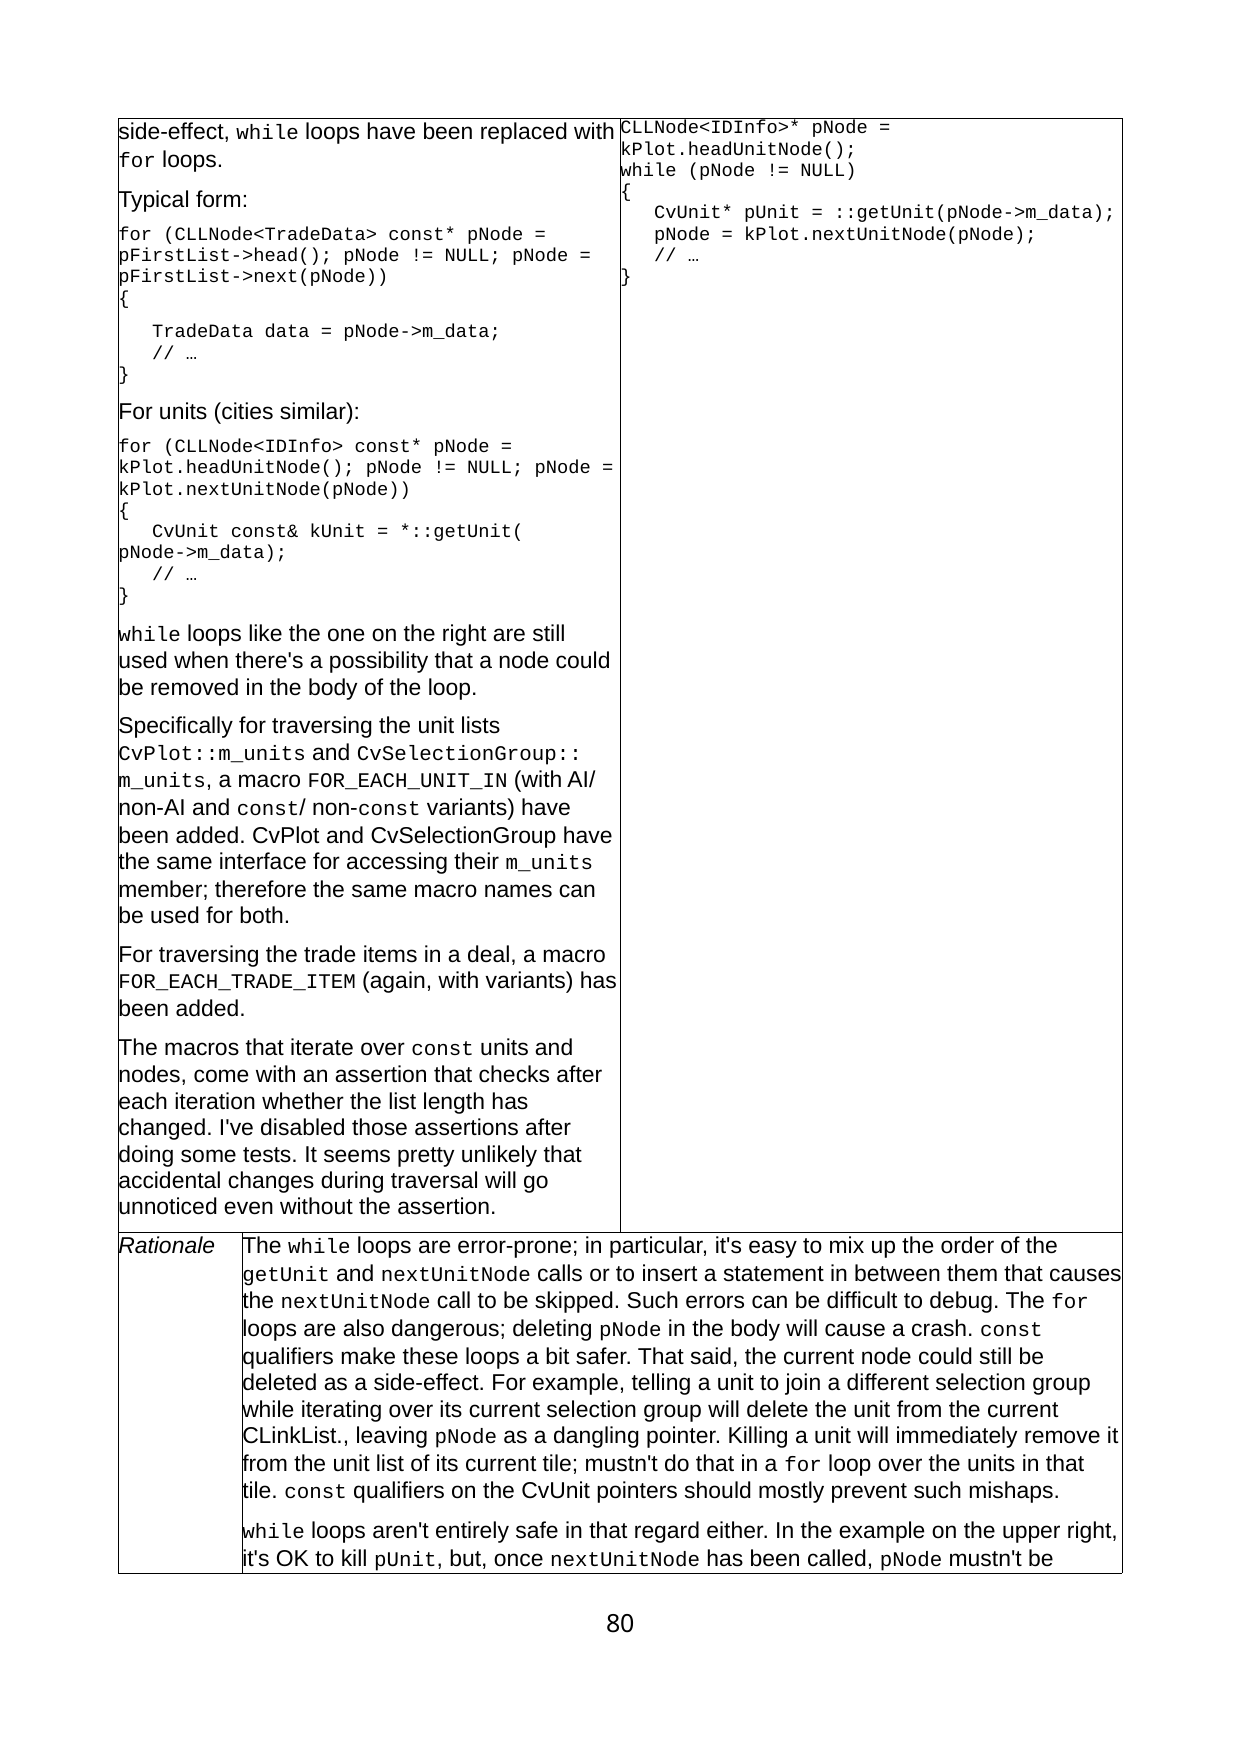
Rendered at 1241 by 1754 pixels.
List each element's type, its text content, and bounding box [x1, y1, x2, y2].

table_cell The while loops are error-prone; in particular, it's easy to mix up the order of the getUnit and nextUnitNode calls or to insert a statement in between them that causes the nextUnitNode call to be skipped. Such errors can be difficult to debug. The for loops are also dangerous; deleting pNode in the body will cause a crash. const qualifiers make these loops a bit safer. That said, the current node could still be deleted as a side-effect. For example, telling a unit to join a different selection group while iterating over its current selection group will delete the unit from the current CLinkList., leaving pNode as a dangling pointer. Killing a unit will immediately remove it from the unit list of its current tile; mustn't do that in a for loop over the units in that tile. const qualifiers on the CvUnit pointers should mostly prevent such mishaps. while loops aren't entirely safe in that regard either. In the example on the upper right, it's OK to kill pUnit, but, once nextUnitNode has been called, pNode mustn't be [243, 1233, 1122, 1573]
table_cell side-effect, while loops have been replaced with for loops. Typical form: for (CLLNode<TradeData> const* pNode = pFirstList->head(); pNode != NULL; pNode = pFirstList->next(pNode)) { TradeData data = pNode->m_data; // … } For units (cities similar): for (CLLNode<IDInfo> const* pNode = kPlot.headUnitNode(); pNode != NULL; pNode = kPlot.nextUnitNode(pNode)) { CvUnit const& kUnit = *::getUnit( pNode->m_data); // … } while loops like the one on the right are still used when there's a possibility that a node could be removed in the body of the loop. Specifically for traversing the unit lists CvPlot::m_units and CvSelectionGroup:: m_units, a macro FOR_EACH_UNIT_IN (with AI/ non-AI and const/ non-const variants) have been added. CvPlot and CvSelectionGroup have the same interface for accessing their m_units member; therefore the same macro names can be used for both. For traversing the trade items in a deal, a macro FOR_EACH_TRADE_ITEM (again, with variants) has been added. The macros that iterate over const units and nodes, come with an assertion that checks after each iteration whether the list length has changed. I've disabled those assertions after doing some tests. It seems pretty unlikely that accidental changes during traversal will go unnoticed even without the assertion. [119, 119, 620, 1232]
table_cell Rationale [119, 1233, 242, 1573]
table_cell CLLNode<IDInfo>* pNode = kPlot.headUnitNode(); while (pNode != NULL) { CvUnit* pUnit = ::getUnit(pNode->m_data); pNode = kPlot.nextUnitNode(pNode); // … } [621, 119, 1122, 1232]
